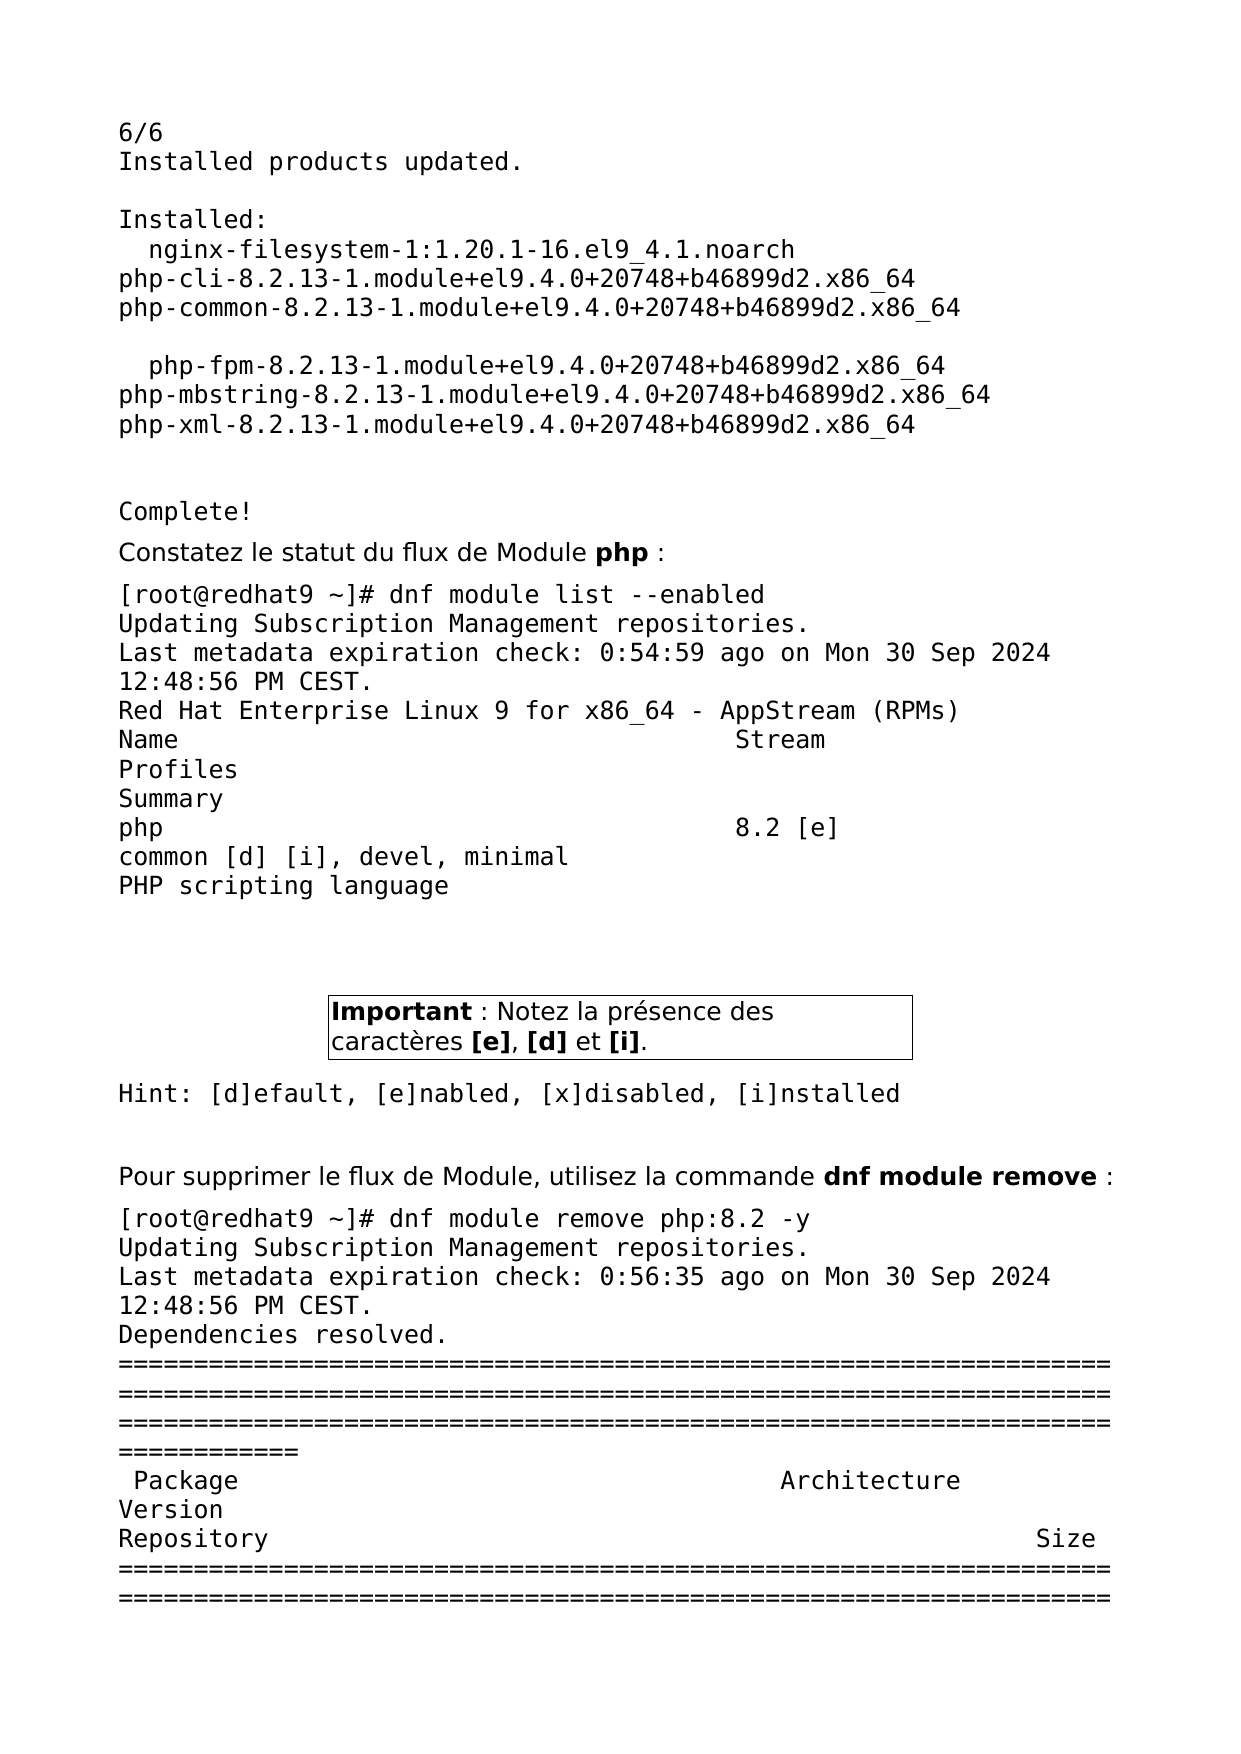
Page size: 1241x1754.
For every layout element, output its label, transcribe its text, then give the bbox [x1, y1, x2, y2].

text [root@redhat9 ~]# dnf module list --enabled Updating Subscription Management repositories. Last metadata expiration check: 0:54:59 ago on Mon 30 Sep 2024 12:48:56 PM CEST. Red Hat Enterprise Linux 9 for x86_64 - AppStream (RPMs) Name Stream Profiles Summary php 8.2 [e] common [d] [i], devel, minimal PHP scripting language Hint: [d]efault, [e]nabled, [x]disabled, [i]nstalled [118, 580, 1122, 1109]
text 6/6 Installed products updated. Installed: nginx-filesystem-1:1.20.1-16.el9_4.1.noarch php-cli-8.2.13-1.module+el9.4.0+20748+b46899d2.x86_64 php-common-8.2.13-1.module+el9.4.0+20748+b46899d2.x86_64 php-fpm-8.2.13-1.module+el9.4.0+20748+b46899d2.x86_64 php-mbstring-8.2.13-1.module+el9.4.0+20748+b46899d2.x86_64 php-xml-8.2.13-1.module+el9.4.0+20748+b46899d2.x86_64 Complete! [118, 118, 1122, 526]
text Pour supprimer le flux de Module, utilisez la commande dnf module remove : [118, 1162, 1122, 1191]
text [root@redhat9 ~]# dnf module remove php:8.2 -y Updating Subscription Management repositories. Last metadata expiration check: 0:56:35 ago on Mon 30 Sep 2024 12:48:56 PM CEST. Dependencies resolved. ================================================================================================================================================================================================================== Package Architecture Version Repository Size ==================================================================================================================================== [118, 1204, 1122, 1612]
table_header Important : Notez la présence des caractères [e], [d] et [i]. [329, 996, 912, 1059]
text Constatez le statut du flux de Module php : [118, 538, 1122, 567]
